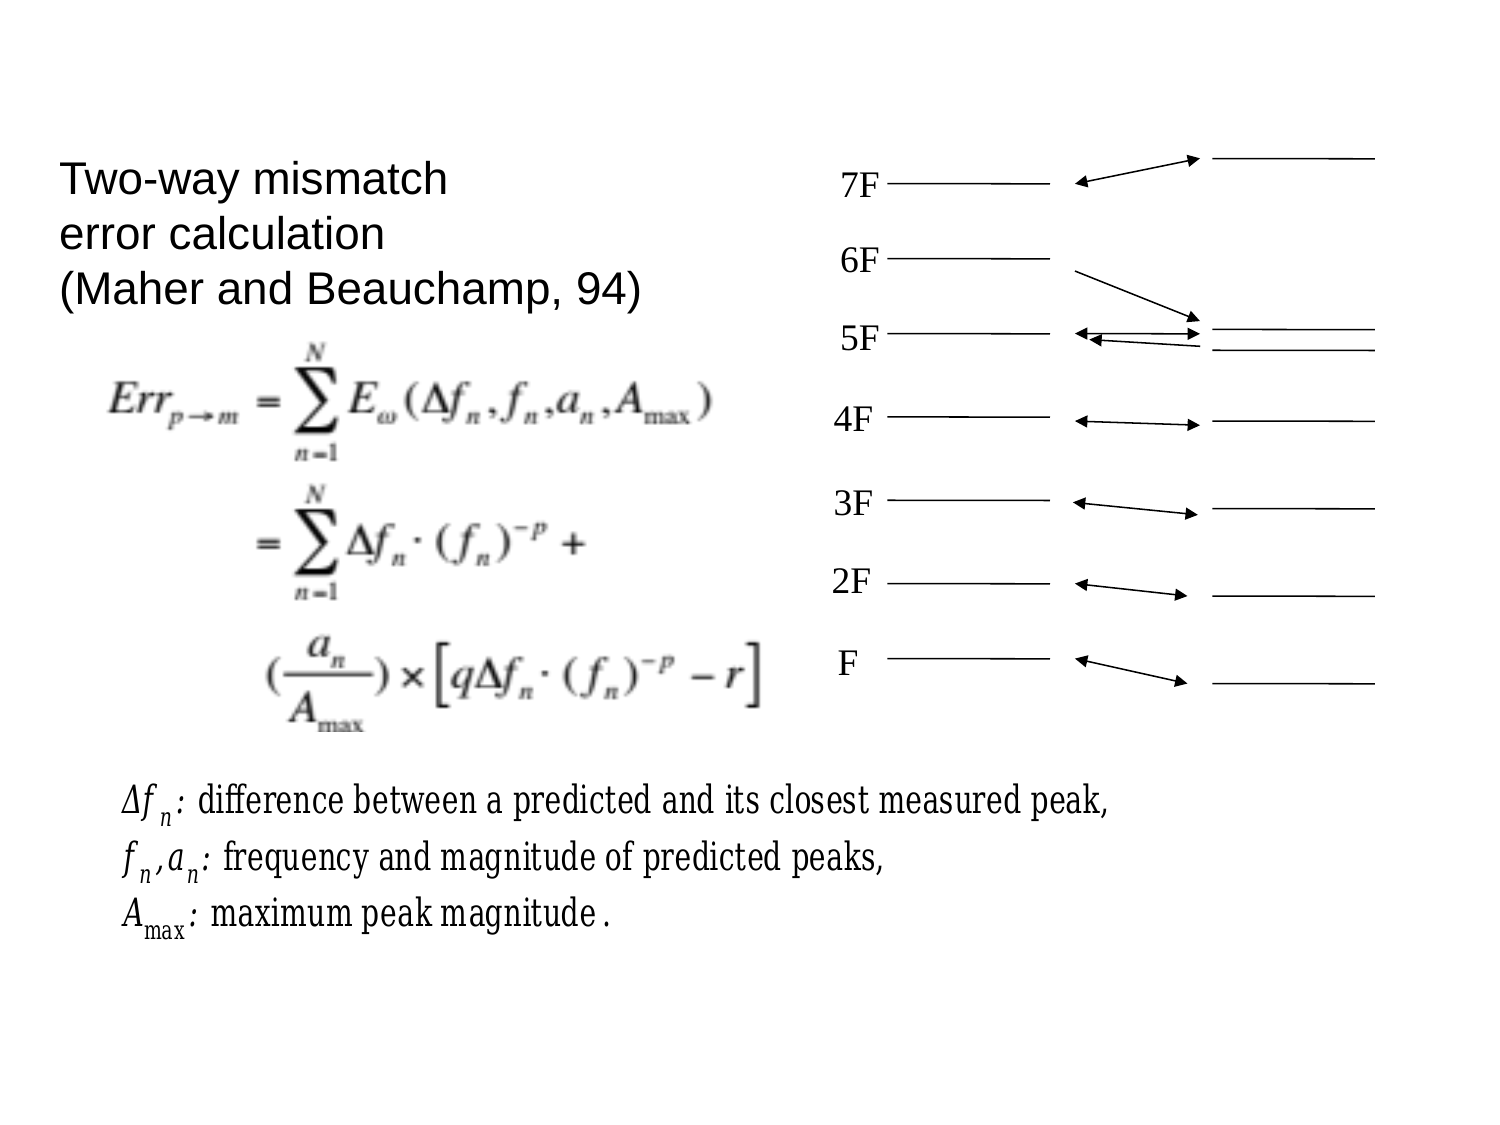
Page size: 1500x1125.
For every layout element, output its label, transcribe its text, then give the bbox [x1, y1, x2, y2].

text_box 2F [816, 546, 887, 610]
text_box 4F [819, 383, 889, 447]
text_box 7F [825, 150, 895, 214]
text_box 5F [825, 302, 895, 366]
picture [112, 777, 1126, 948]
text_box F [822, 627, 873, 691]
text_box 3F [819, 467, 889, 531]
text_box Two-way mismatch error calculation (Maher and Beauchamp, 94) [44, 137, 658, 322]
text_box 6F [825, 225, 895, 289]
picture [99, 337, 775, 732]
